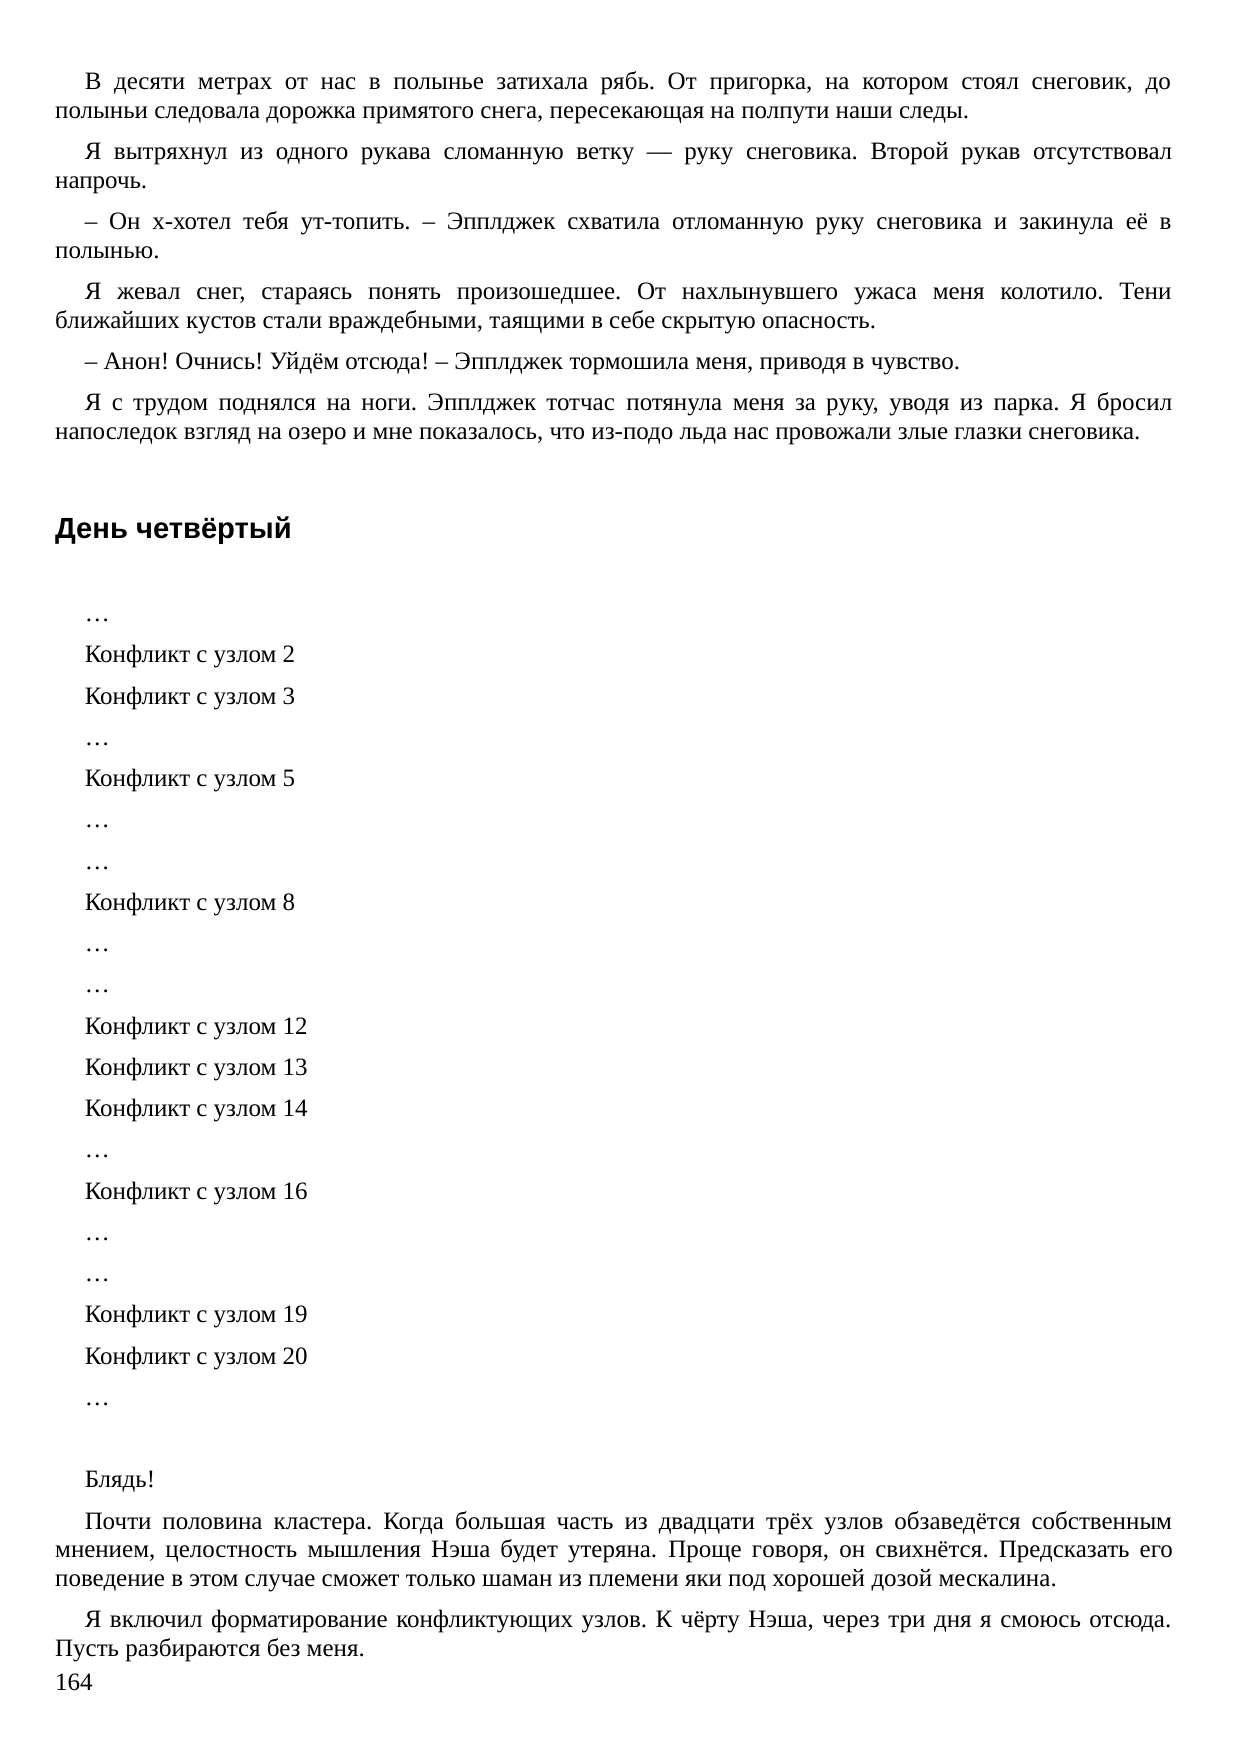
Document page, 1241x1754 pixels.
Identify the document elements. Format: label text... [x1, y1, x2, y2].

text Конфликт с узлом 16 [55, 1176, 1173, 1204]
text Конфликт с узлом 5 [55, 763, 1173, 792]
text Конфликт с узлом 14 [55, 1093, 1173, 1122]
text Конфликт с узлом 20 [55, 1341, 1173, 1369]
text Я с трудом поднялся на ноги. Эпплджек тотчас потянула меня за руку, уводя из парка. Я бросил напоследок взгляд на озеро и мне показалось, что из-подо льда нас провожали злые глазки снеговика. [55, 387, 1173, 445]
text Конфликт с узлом 2 [55, 639, 1173, 668]
text … [55, 1134, 1173, 1163]
text … [55, 722, 1173, 751]
text … [55, 928, 1173, 957]
text Конфликт с узлом 13 [55, 1052, 1173, 1081]
text … [55, 1217, 1173, 1246]
text … [55, 1258, 1173, 1287]
text Почти половина кластера. Когда большая часть из двадцати трёх узлов обзаведётся собственным мнением, целостность мышления Нэша будет утеряна. Проще говоря, он свихнётся. Предсказать его поведение в этом случае сможет только шаман из племени яки под хорошей дозой мескалина. [55, 1506, 1173, 1592]
subtitle День четвёртый [55, 511, 1173, 544]
text Конфликт с узлом 3 [55, 681, 1173, 709]
text В десяти метрах от нас в полынье затихала рябь. От пригорка, на котором стоял снеговик, до полыньи следовала дорожка примятого снега, пересекающая на полпути наши следы. [55, 66, 1173, 123]
text Конфликт с узлом 8 [55, 887, 1173, 916]
text … [55, 969, 1173, 998]
text Я жевал снег, стараясь понять произошедшее. От нахлынувшего ужаса меня колотило. Тени ближайших кустов стали враждебными, таящими в себе скрытую опасность. [55, 276, 1173, 333]
text – Анон! Очнись! Уйдём отсюда! – Эпплджек тормошила меня, приводя в чувство. [55, 346, 1173, 375]
text Конфликт с узлом 12 [55, 1011, 1173, 1039]
text … [55, 804, 1173, 833]
text Конфликт с узлом 19 [55, 1299, 1173, 1328]
text – Он х-хотел тебя ут-топить. – Эпплджек схватила отломанную руку снеговика и закинула её в полынью. [55, 206, 1173, 263]
text … [55, 1382, 1173, 1411]
text … [55, 846, 1173, 874]
text Я вытряхнул из одного рукава сломанную ветку — руку снеговика. Второй рукав отсутствовал напрочь. [55, 136, 1173, 193]
text Блядь! [55, 1464, 1173, 1493]
text Я включил форматирование конфликтующих узлов. К чёрту Нэша, через три дня я смоюсь отсюда. Пусть разбираются без меня. [55, 1604, 1173, 1662]
text … [55, 598, 1173, 627]
